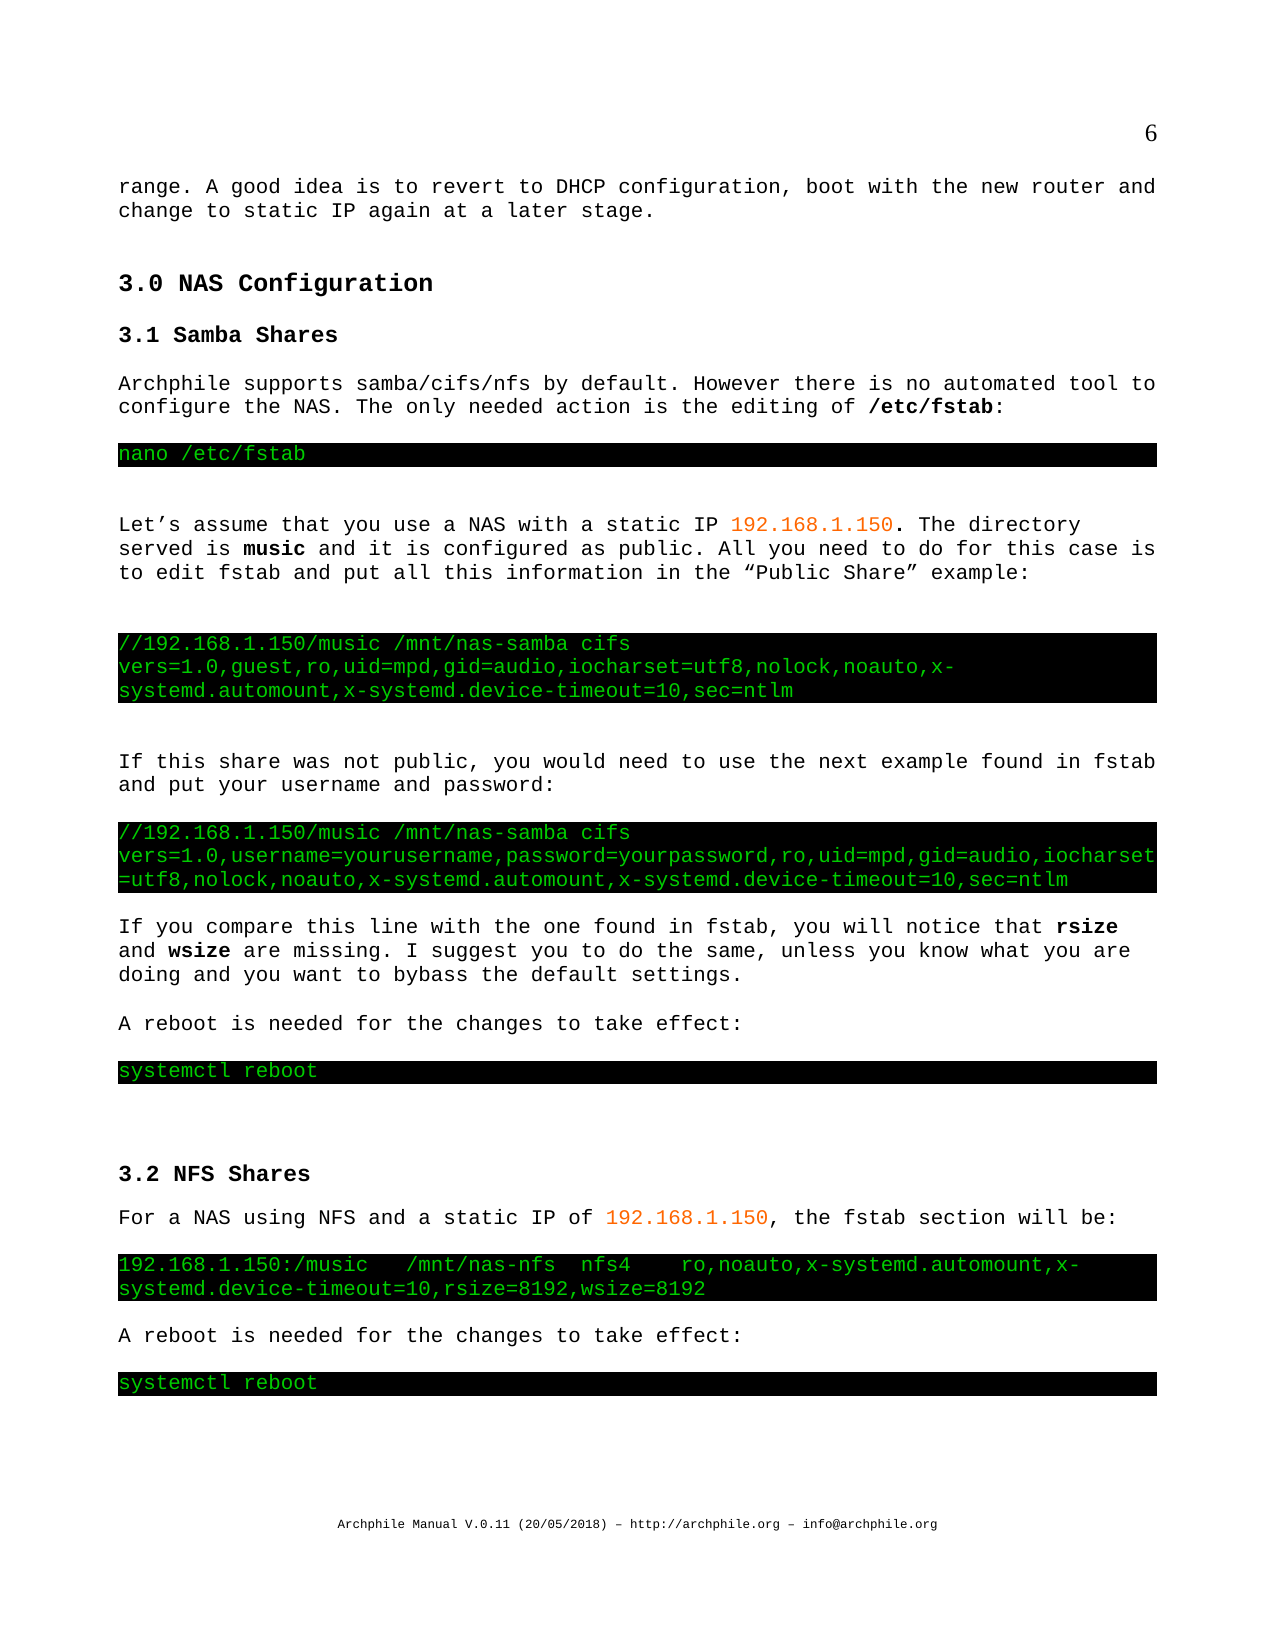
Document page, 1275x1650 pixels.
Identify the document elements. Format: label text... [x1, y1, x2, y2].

text A reboot is needed for the changes to take effect: [118, 1013, 1157, 1037]
text range. A good idea is to revert to DHCP configuration, boot with the new router and change to static IP again at a later stage. [118, 176, 1157, 224]
text If this share was not public, you would need to use the next example found in fstab and put your username and password: [118, 751, 1157, 798]
text Let’s assume that you use a NAS with a static IP 192.168.1.150. The directory served is music and it is configured as public. All you need to do for this case is to edit fstab and put all this information in the “Public Share” example: [118, 514, 1157, 585]
text 3.1 Samba Shares [118, 323, 1157, 349]
text nano /etc/fstab [118, 443, 1157, 467]
text 3.2 NFS Shares [118, 1162, 1157, 1188]
text 3.0 NAS Configuration [118, 271, 1157, 299]
text 192.168.1.150:/music /mnt/nas-nfs nfs4 ro,noauto,x-systemd.automount,x-systemd.device-timeout=10,rsize=8192,wsize=8192 [118, 1254, 1157, 1301]
text //192.168.1.150/music /mnt/nas-samba cifs vers=1.0,username=yourusername,password=yourpassword,ro,uid=mpd,gid=audio,iocharset=utf8,nolock,noauto,x-systemd.automount,x-systemd.device-timeout=10,sec=ntlm [118, 822, 1157, 893]
text For a NAS using NFS and a static IP of 192.168.1.150, the fstab section will be: [118, 1207, 1157, 1230]
text systemctl reboot [118, 1372, 1157, 1396]
text //192.168.1.150/music /mnt/nas-samba cifs vers=1.0,guest,ro,uid=mpd,gid=audio,iocharset=utf8,nolock,noauto,x-systemd.automount,x-systemd.device-timeout=10,sec=ntlm [118, 633, 1157, 703]
text If you compare this line with the one found in fstab, you will notice that rsize and wsize are missing. I suggest you to do the same, unless you know what you are doing and you want to bybass the default settings. [118, 916, 1157, 987]
text systemctl reboot [118, 1061, 1157, 1084]
text A reboot is needed for the changes to take effect: [118, 1325, 1157, 1349]
text Archphile supports samba/cifs/nfs by default. However there is no automated tool to configure the NAS. The only needed action is the editing of /etc/fstab: [118, 372, 1157, 420]
